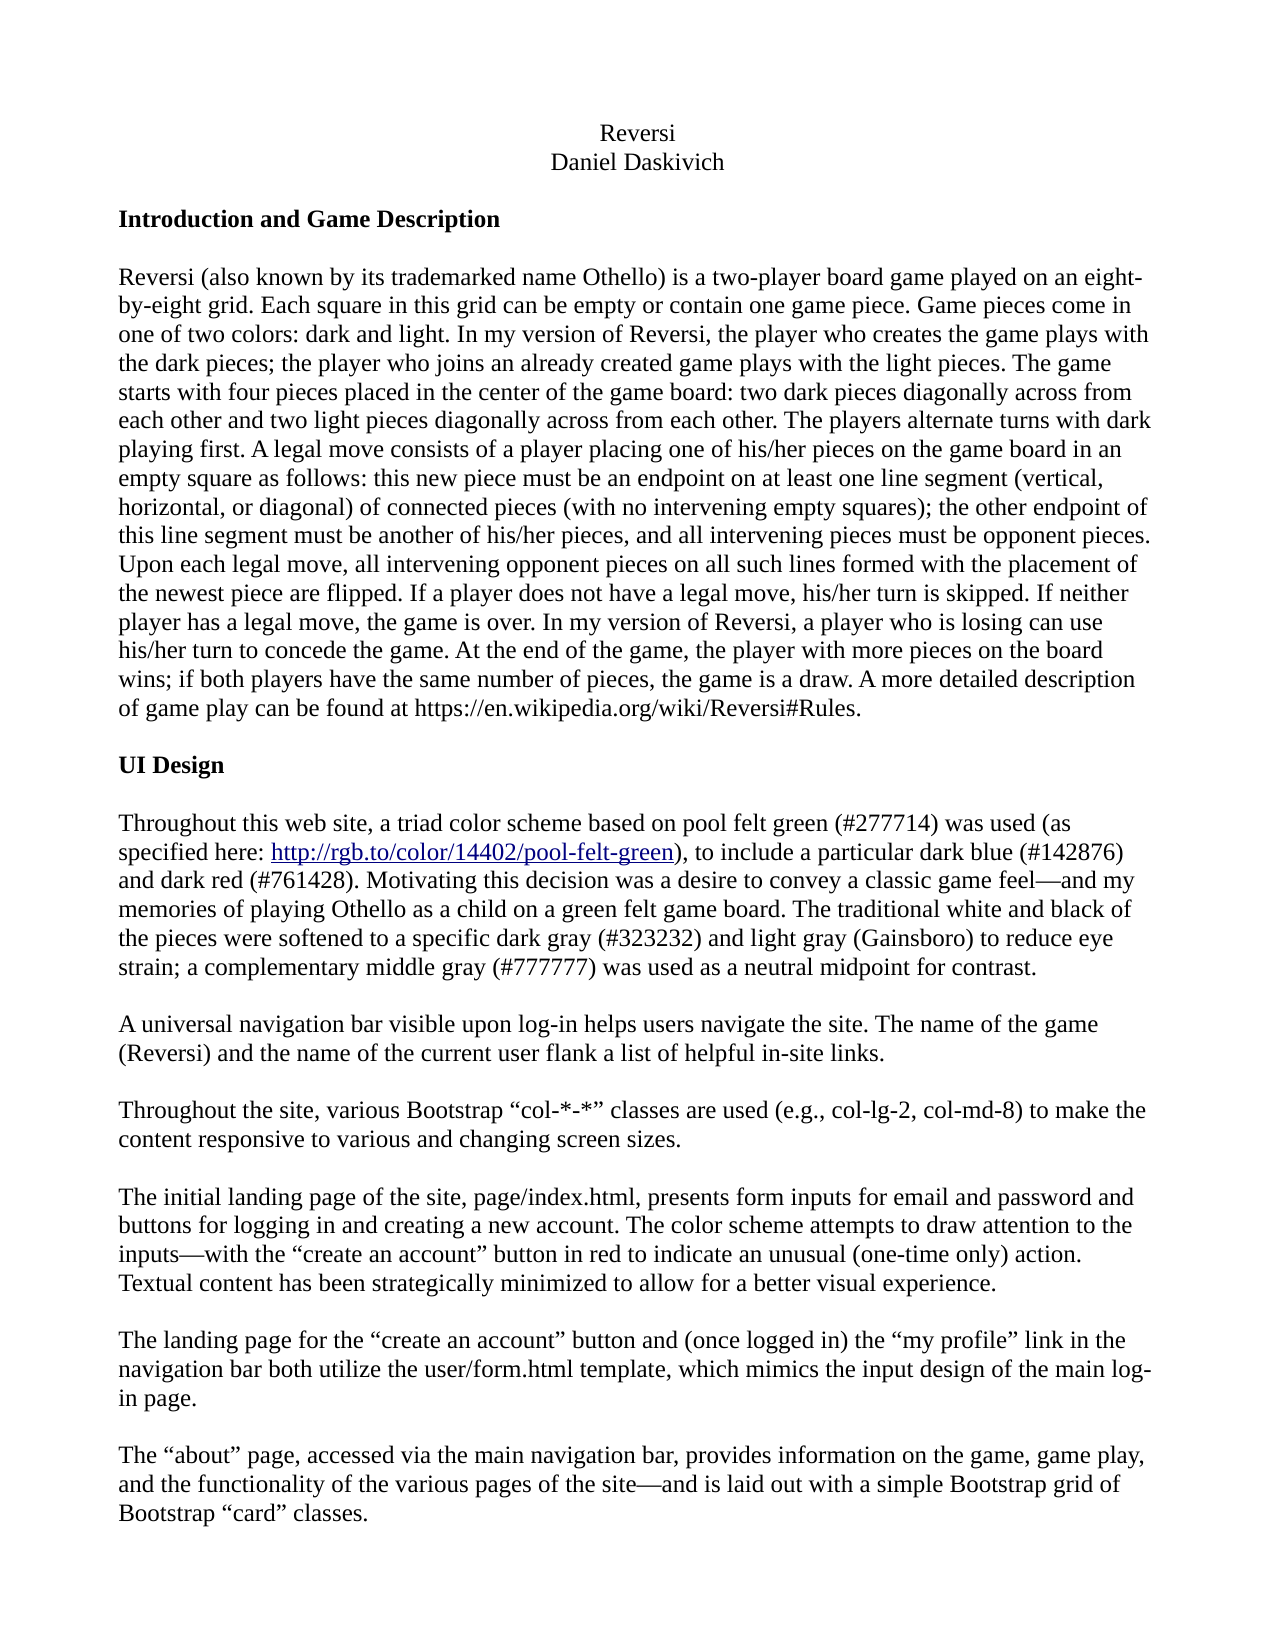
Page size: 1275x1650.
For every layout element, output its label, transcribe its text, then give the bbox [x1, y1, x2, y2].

text Throughout this web site, a triad color scheme based on pool felt green (#277714) was used (as specified here: http://rgb.to/color/14402/pool-felt-green), to include a particular dark blue (#142876) and dark red (#761428). Motivating this decision was a desire to convey a classic game feel—and my memories of playing Othello as a child on a green felt game board. The traditional white and black of the pieces were softened to a specific dark gray (#323232) and light gray (Gainsboro) to reduce eye strain; a complementary middle gray (#777777) was used as a neutral midpoint for contrast. [118, 808, 1157, 981]
text The initial landing page of the site, page/index.html, presents form inputs for email and password and buttons for logging in and creating a new account. The color scheme attempts to draw attention to the inputs—with the “create an account” button in red to indicate an unusual (one-time only) action. Textual content has been strategically minimized to allow for a better visual experience. [118, 1182, 1157, 1297]
text Reversi [118, 118, 1157, 147]
text A universal navigation bar visible upon log-in helps users navigate the site. The name of the game (Reversi) and the name of the current user flank a list of helpful in-site links. [118, 1009, 1157, 1067]
text Daniel Daskivich [118, 147, 1157, 176]
text The landing page for the “create an account” button and (once logged in) the “my profile” link in the navigation bar both utilize the user/form.html template, which mimics the input design of the main log-in page. [118, 1326, 1157, 1412]
text UI Design [118, 751, 1157, 779]
text Throughout the site, various Bootstrap “col-*-*” classes are used (e.g., col-lg-2, col-md-8) to make the content responsive to various and changing screen sizes. [118, 1096, 1157, 1153]
text The “about” page, accessed via the main navigation bar, provides information on the game, game play, and the functionality of the various pages of the site—and is laid out with a simple Bootstrap grid of Bootstrap “card” classes. [118, 1441, 1157, 1527]
text Introduction and Game Description [118, 204, 1157, 233]
text Reversi (also known by its trademarked name Othello) is a two-player board game played on an eight-by-eight grid. Each square in this grid can be empty or contain one game piece. Game pieces come in one of two colors: dark and light. In my version of Reversi, the player who creates the game plays with the dark pieces; the player who joins an already created game plays with the light pieces. The game starts with four pieces placed in the center of the game board: two dark pieces diagonally across from each other and two light pieces diagonally across from each other. The players alternate turns with dark playing first. A legal move consists of a player placing one of his/her pieces on the game board in an empty square as follows: this new piece must be an endpoint on at least one line segment (vertical, horizontal, or diagonal) of connected pieces (with no intervening empty squares); the other endpoint of this line segment must be another of his/her pieces, and all intervening pieces must be opponent pieces. Upon each legal move, all intervening opponent pieces on all such lines formed with the placement of the newest piece are flipped. If a player does not have a legal move, his/her turn is skipped. If neither player has a legal move, the game is over. In my version of Reversi, a player who is losing can use his/her turn to concede the game. At the end of the game, the player with more pieces on the board wins; if both players have the same number of pieces, the game is a draw. A more detailed description of game play can be found at https://en.wikipedia.org/wiki/Reversi#Rules. [118, 262, 1157, 722]
